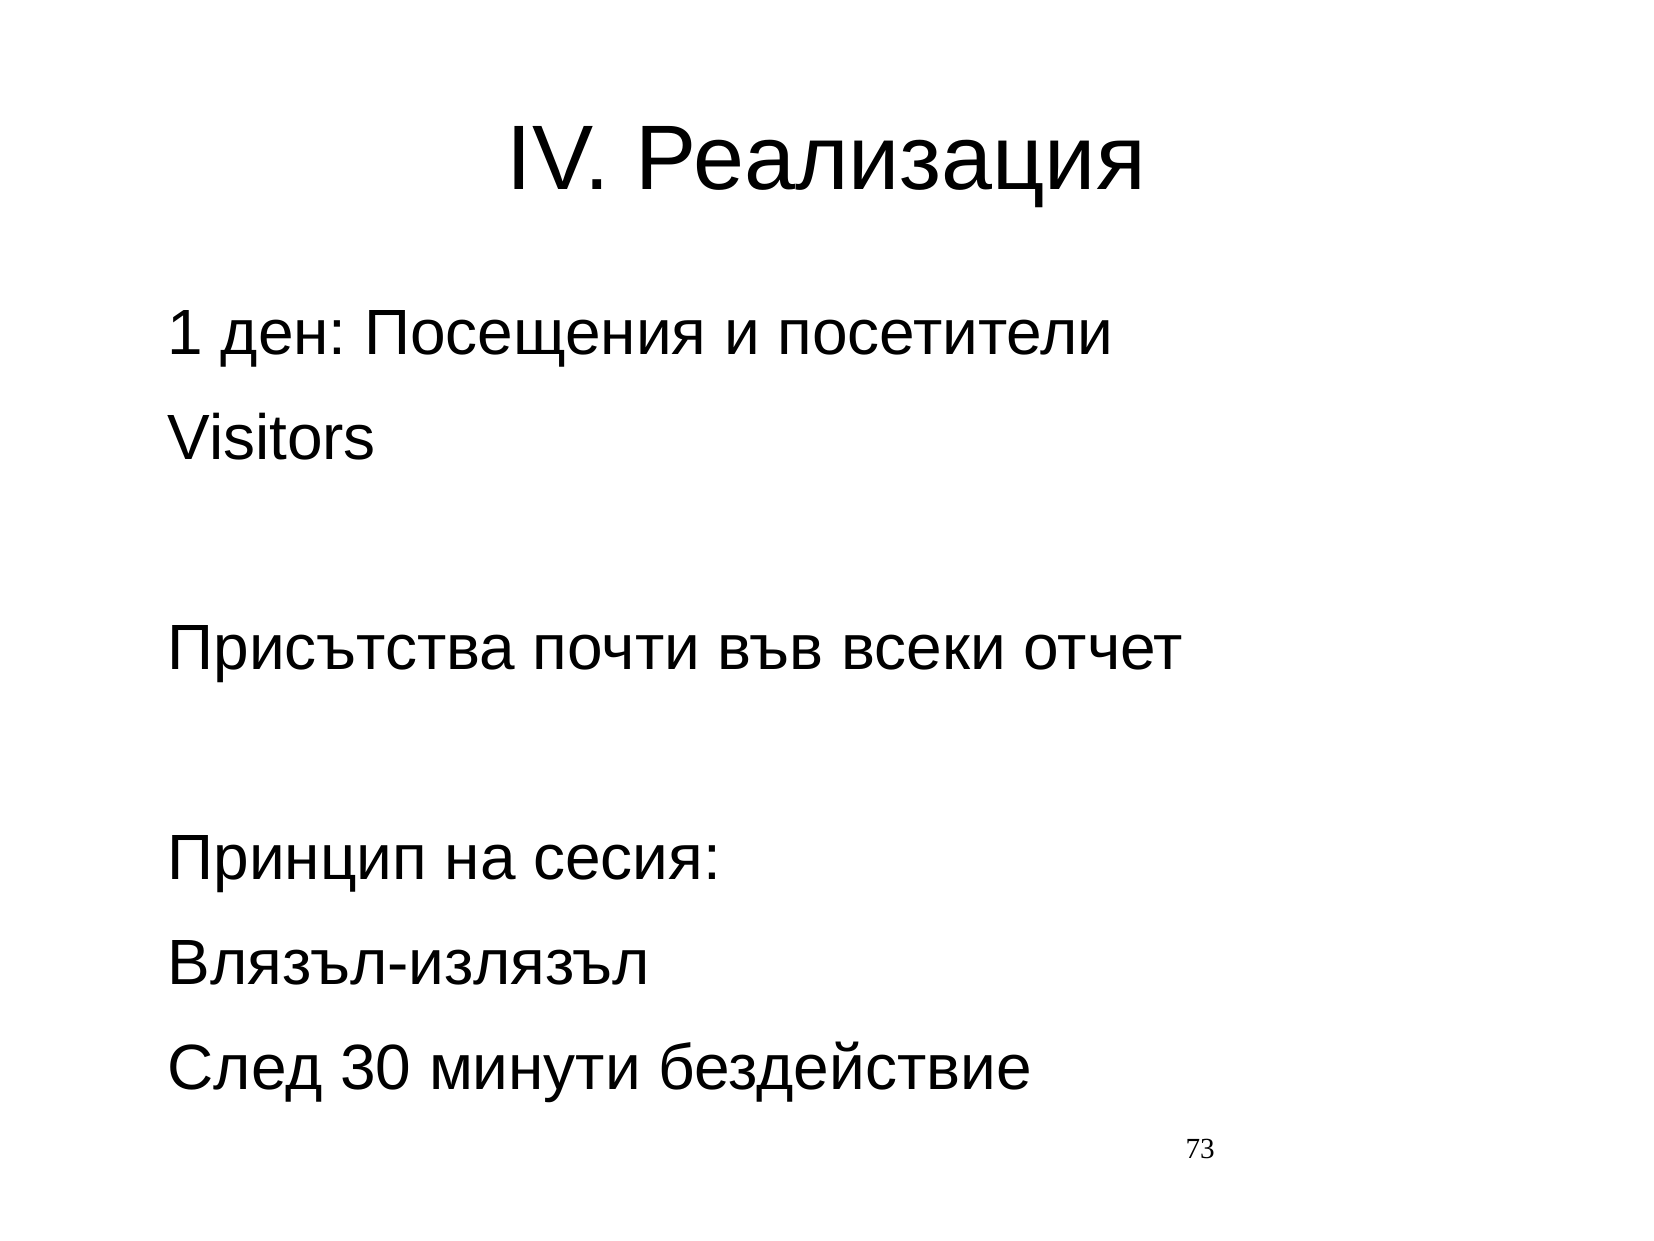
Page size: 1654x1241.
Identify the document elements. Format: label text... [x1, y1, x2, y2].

text_box [1185, 1129, 1571, 1216]
title IV. Реализация [82, 49, 1571, 257]
list 1 ден: Посещения и посетители Visitors Присътства почти във всеки отчет Принцип на сесия: Влязъл-излязъл След 30 минути бездействие [82, 290, 1571, 1109]
